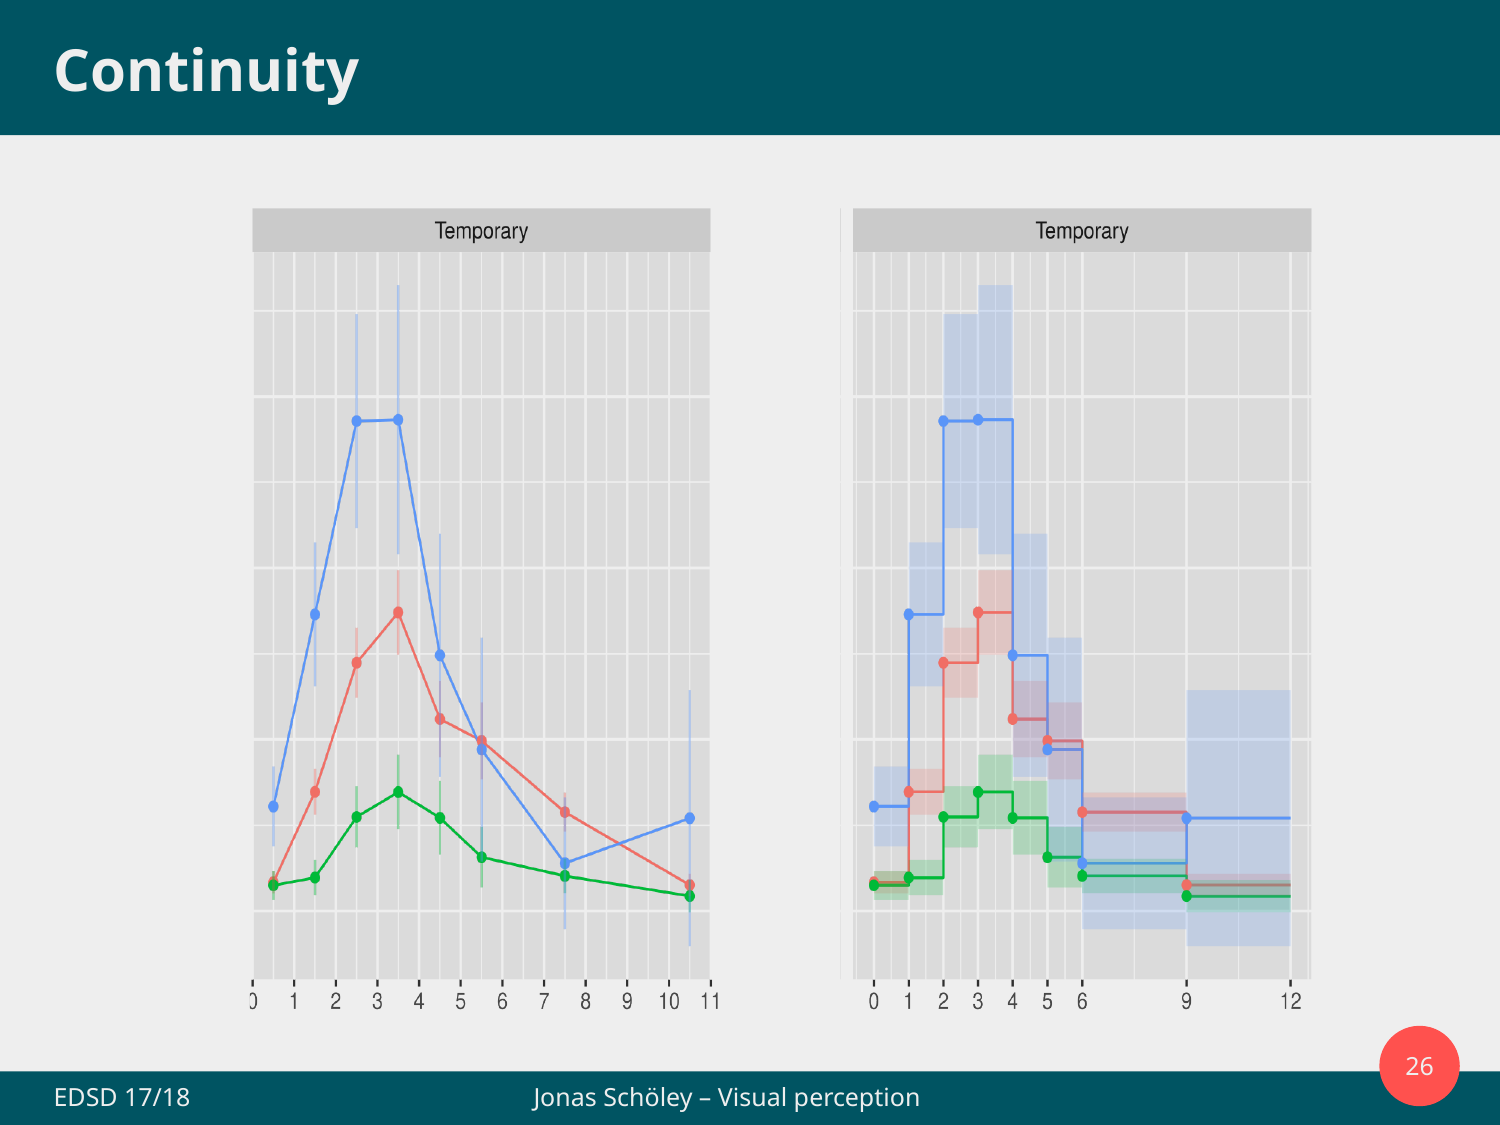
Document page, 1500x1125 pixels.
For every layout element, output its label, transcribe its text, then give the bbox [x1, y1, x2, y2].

picture [249, 195, 730, 1020]
picture [840, 195, 1321, 1020]
title Continuity [53, 0, 1447, 141]
